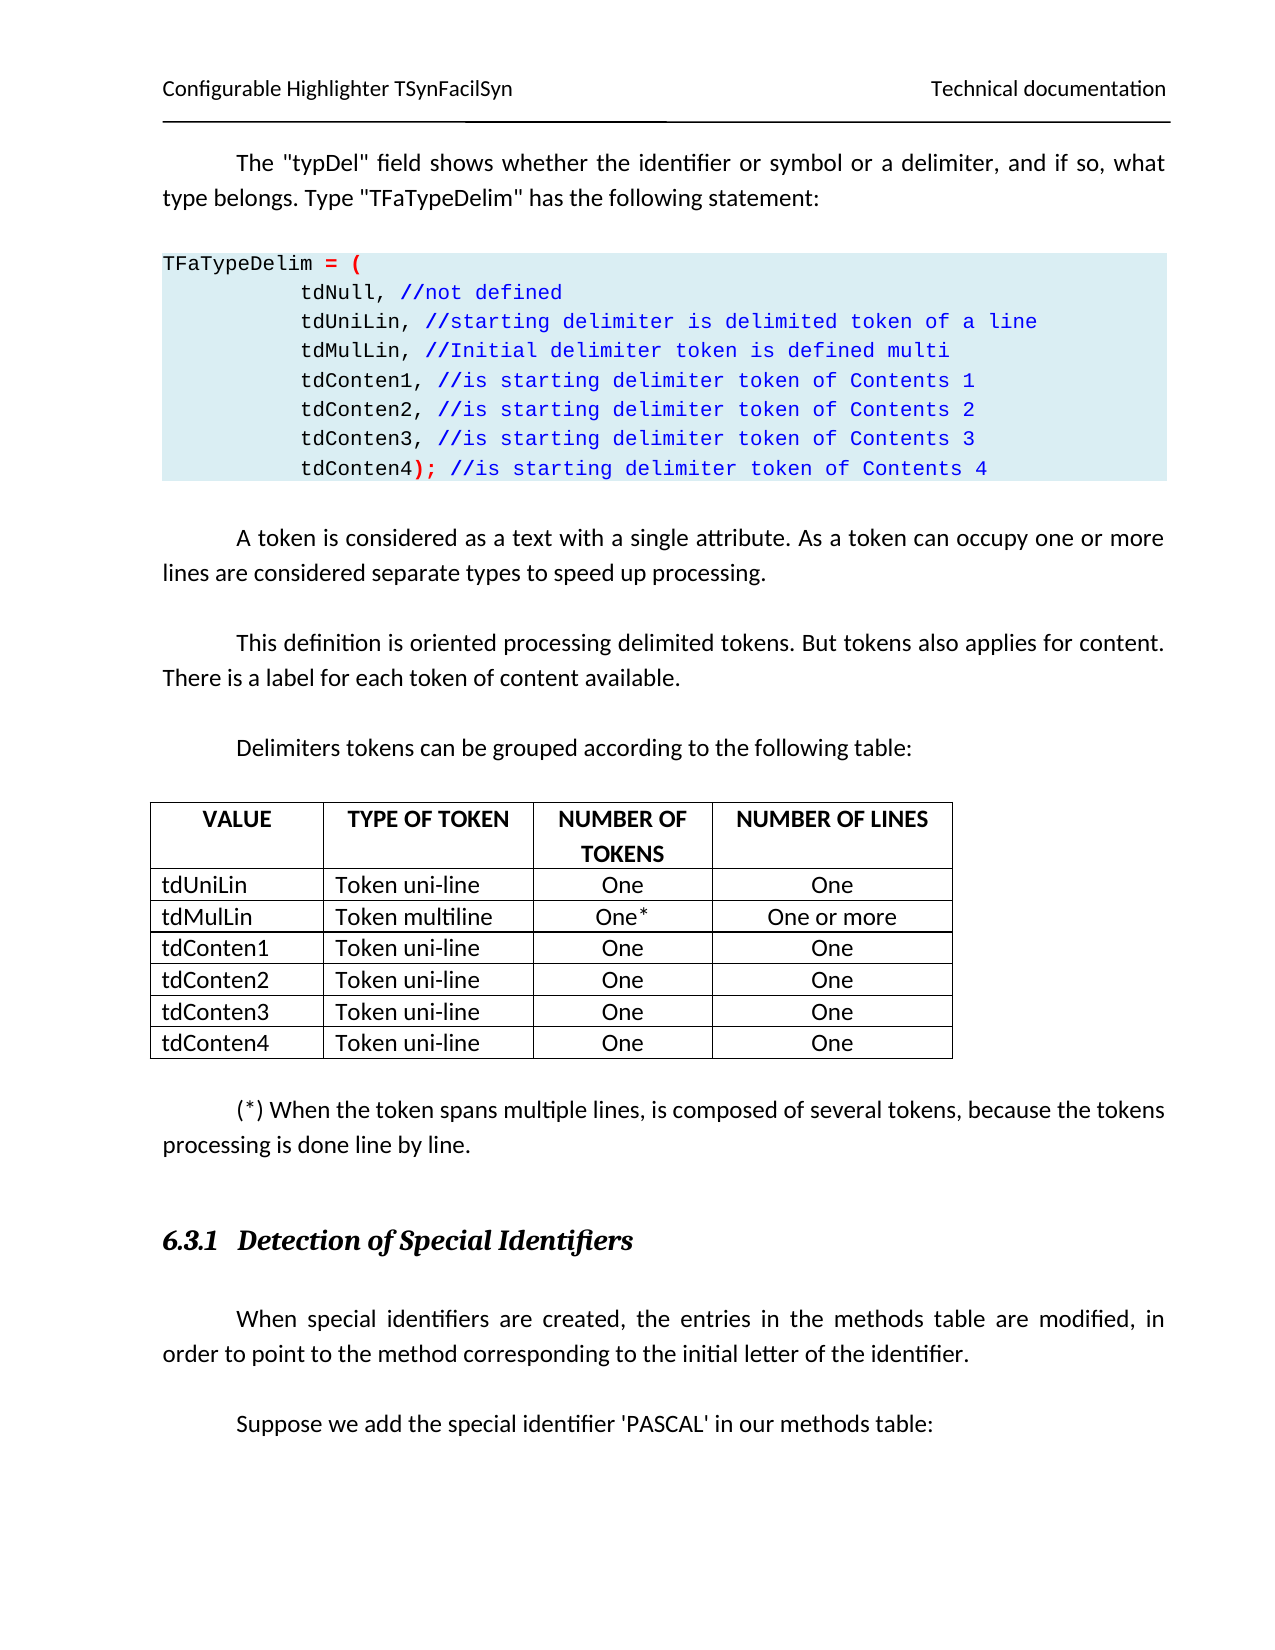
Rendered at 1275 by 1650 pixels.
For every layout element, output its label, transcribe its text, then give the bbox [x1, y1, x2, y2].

table_cell tdMulLin [151, 901, 323, 931]
text Suppose we add the special identifier 'PASCAL' in our methods table: [162, 1373, 1167, 1439]
text tdNull, //not defined [162, 282, 1167, 306]
table_cell One [534, 869, 712, 900]
text Delimiters tokens can be grouped according to the following table: [162, 732, 1167, 762]
table_header TYPE OF TOKEN [324, 803, 533, 868]
subtitle Detection of Special Identifiers [162, 1224, 1167, 1257]
table_cell tdConten1 [151, 933, 323, 963]
text tdConten2, //is starting delimiter token of Contents 2 [162, 399, 1167, 423]
table_header VALUE [151, 803, 323, 868]
table_cell One [534, 964, 712, 994]
table_cell One [713, 933, 952, 963]
text tdMulLin, //Initial delimiter token is defined multi [162, 340, 1167, 364]
table_cell Token uni-line [324, 933, 533, 963]
text (*) When the token spans multiple lines, is composed of several tokens, because the tokens processing is done line by line. [162, 1094, 1167, 1159]
table_header NUMBER OF TOKENS [534, 803, 712, 868]
table_cell Token uni-line [324, 996, 533, 1026]
table_cell Token multiline [324, 901, 533, 931]
table_cell Token uni-line [324, 964, 533, 994]
table_cell tdUniLin [151, 869, 323, 900]
table_cell One [713, 996, 952, 1026]
table_cell tdConten4 [151, 1027, 323, 1058]
table_cell One or more [713, 901, 952, 931]
text A token is considered as a text with a single attribute. As a token can occupy one or more lines are considered separate types to speed up processing. [162, 522, 1167, 587]
table_cell tdConten2 [151, 964, 323, 994]
table_cell Token uni-line [324, 869, 533, 900]
table_cell One [713, 1027, 952, 1058]
text The "typDel" field shows whether the identifier or symbol or a delimiter, and if so, what type belongs. Type "TFaTypeDelim" has the following statement: [162, 148, 1167, 213]
text tdConten4); //is starting delimiter token of Contents 4 [162, 457, 1167, 481]
table_cell One* [534, 901, 712, 931]
table_cell One [534, 933, 712, 963]
table_cell One [534, 996, 712, 1026]
table_cell One [713, 869, 952, 900]
table_header NUMBER OF LINES [713, 803, 952, 868]
text TFaTypeDelim = ( [162, 253, 1167, 276]
table_cell One [534, 1027, 712, 1058]
text This definition is oriented processing delimited tokens. But tokens also applies for content. There is a label for each token of content available. [162, 627, 1167, 692]
text When special identifiers are created, the entries in the methods table are modified, in order to point to the method corresponding to the initial letter of the identifier. [162, 1303, 1167, 1369]
text tdConten1, //is starting delimiter token of Contents 1 [162, 370, 1167, 393]
text tdUniLin, //starting delimiter is delimited token of a line [162, 311, 1167, 335]
table_cell tdConten3 [151, 996, 323, 1026]
table_cell Token uni-line [324, 1027, 533, 1058]
table_cell One [713, 964, 952, 994]
text tdConten3, //is starting delimiter token of Contents 3 [162, 428, 1167, 452]
